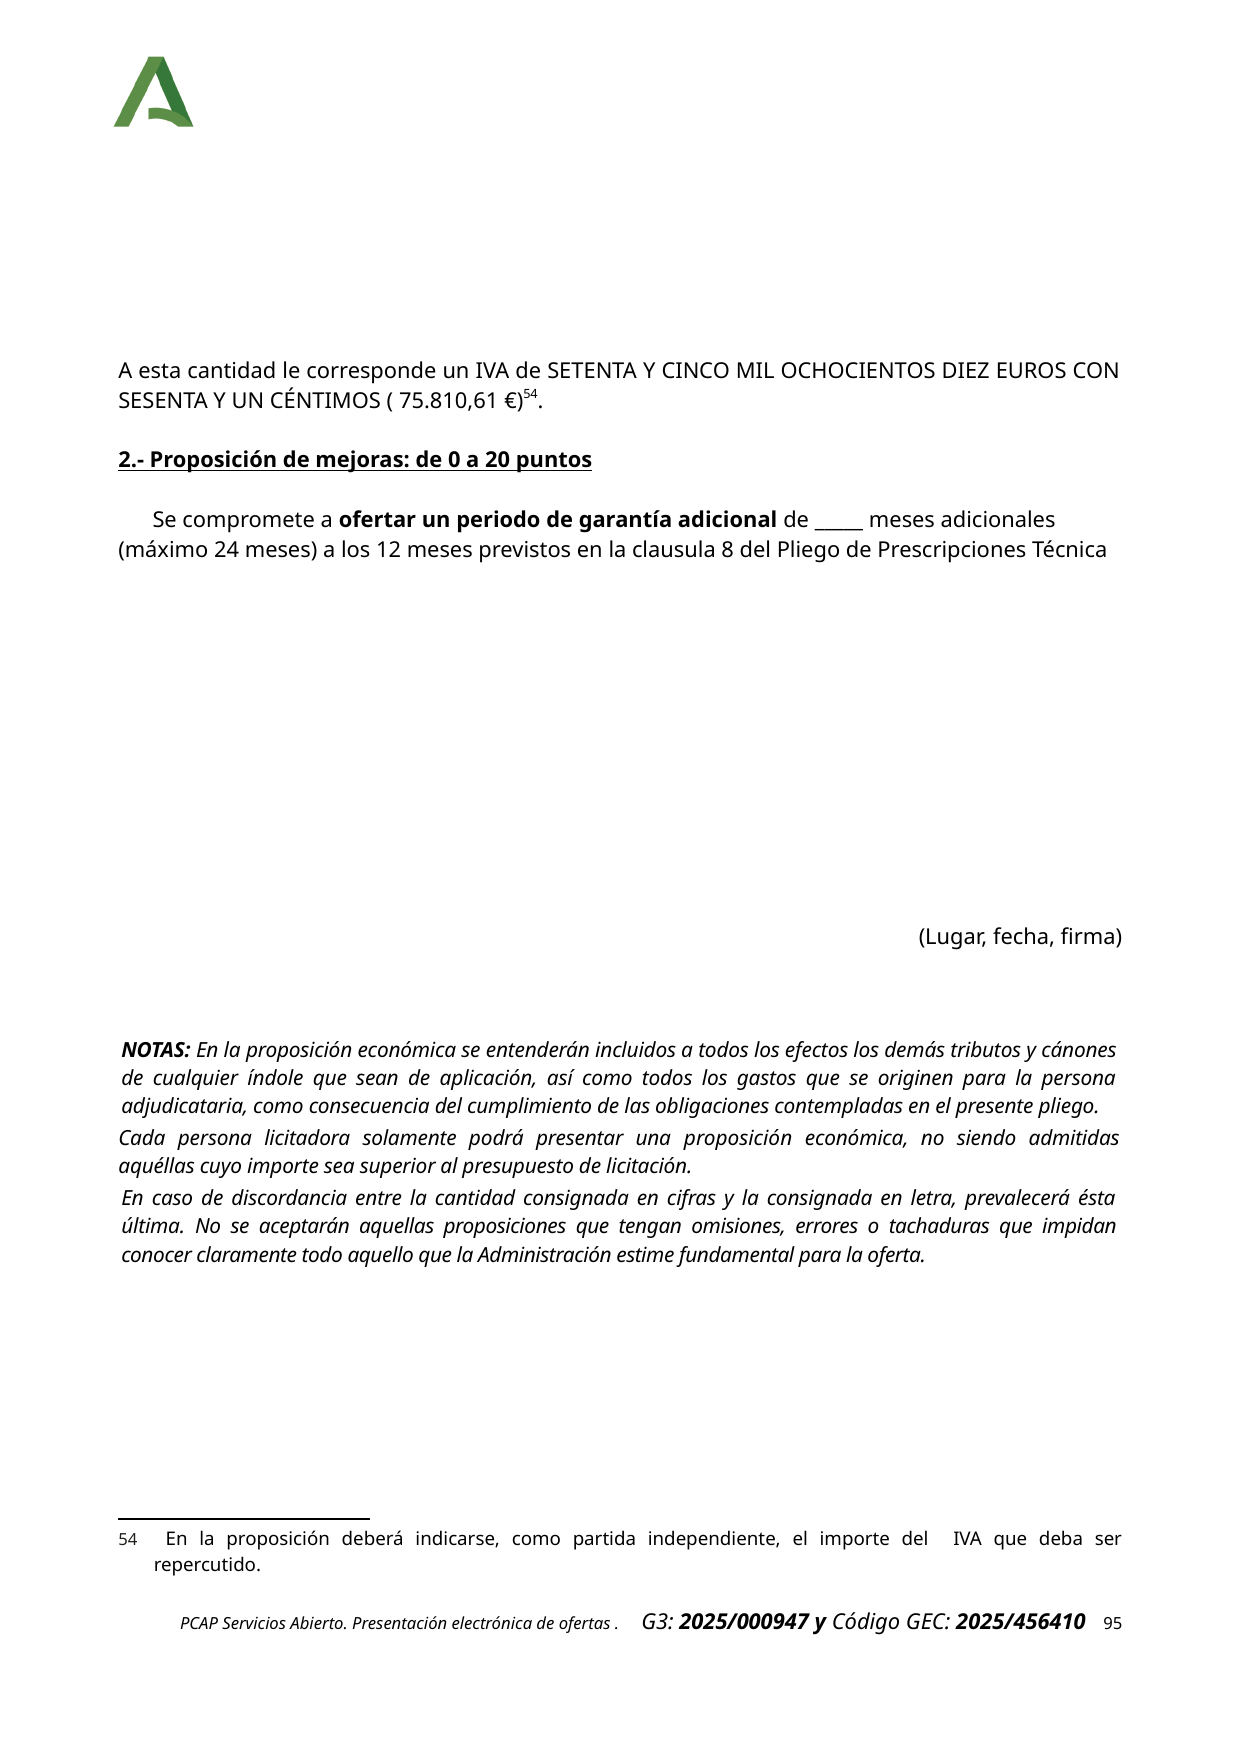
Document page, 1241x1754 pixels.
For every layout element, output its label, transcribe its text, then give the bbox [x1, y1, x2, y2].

text A esta cantidad le corresponde un IVA de SETENTA Y CINCO MIL OCHOCIENTOS DIEZ EUROS CON SESENTA Y UN CÉNTIMOS ( 75.810,61 €). [118, 355, 1122, 415]
text Se compromete a ofertar un periodo de garantía adicional de _____ meses adicionales (máximo 24 meses) a los 12 meses previstos en la clausula 8 del Pliego de Prescripciones Técnica [118, 504, 1122, 564]
text 2.- Proposición de mejoras: de 0 a 20 puntos [118, 444, 1122, 474]
text Cada persona licitadora solamente podrá presentar una proposición económica, no siendo admitidas aquéllas cuyo importe sea superior al presupuesto de licitación. [118, 1123, 1122, 1180]
text En caso de discordancia entre la cantidad consignada en cifras y la consignada en letra, prevalecerá ésta última. No se aceptarán aquellas proposiciones que tengan omisiones, errores o tachaduras que impidan conocer claramente todo aquello que la Administración estime fundamental para la oferta. [118, 1180, 1122, 1271]
picture [109, 52, 198, 131]
text NOTAS: En la proposición económica se entenderán incluidos a todos los efectos los demás tributos y cánones de cualquier índole que sean de aplicación, así como todos los gastos que se originen para la persona adjudicataria, como consecuencia del cumplimiento de las obligaciones contempladas en el presente pliego. [118, 1032, 1122, 1123]
text (Lugar, fecha, firma) [118, 921, 1122, 951]
text En la proposición deberá indicarse, como partida independiente, el importe del IVA que deba ser repercutido. [118, 1526, 1122, 1577]
